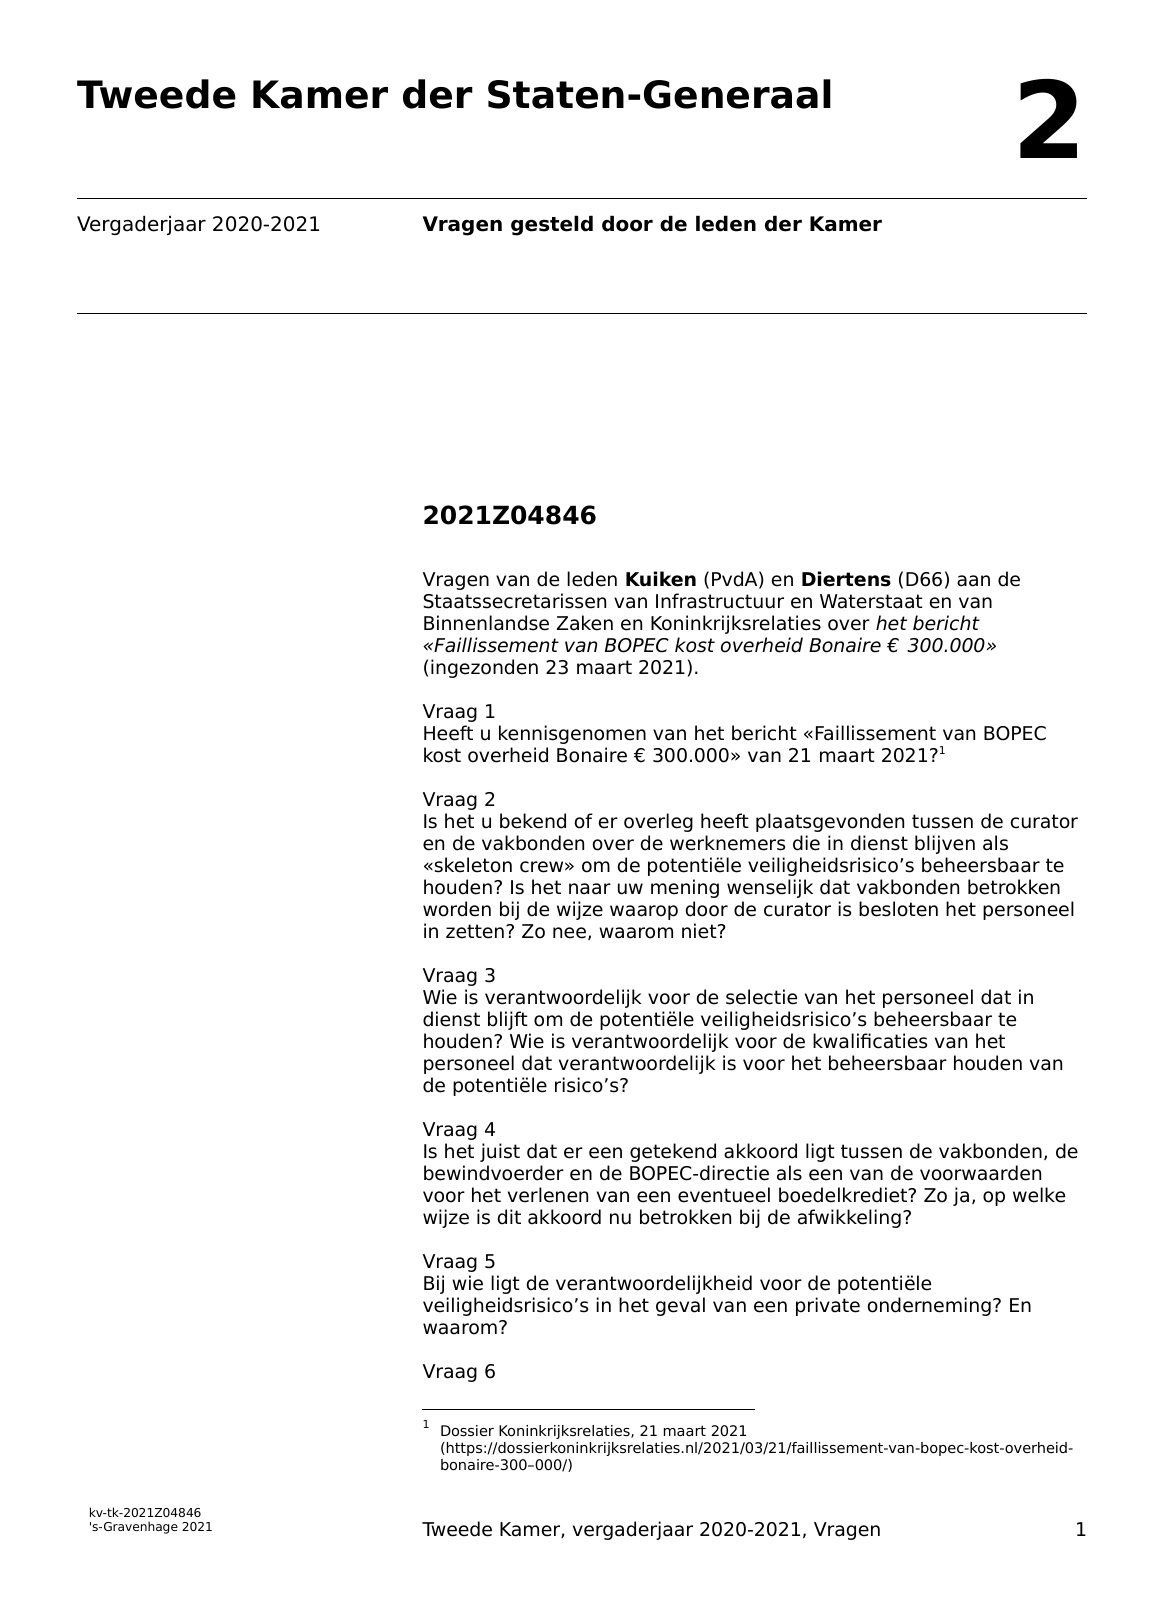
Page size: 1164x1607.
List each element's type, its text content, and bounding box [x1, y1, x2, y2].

text Vraag 5 [422, 1251, 1087, 1273]
text Vraag 3 [422, 965, 1087, 987]
text kv-tk-2021Z04846 [88, 1506, 323, 1520]
text Bij wie ligt de verantwoordelijkheid voor de potentiële veiligheidsrisico’s in het geval van een private onderneming? En waarom? [422, 1273, 1087, 1339]
text Vraag 6 [422, 1361, 1087, 1383]
text Is het u bekend of er overleg heeft plaatsgevonden tussen de curator en de vakbonden over de werknemers die in dienst blijven als «skeleton crew» om de potentiële veiligheidsrisico’s beheersbaar te houden? Is het naar uw mening wenselijk dat vakbonden betrokken worden bij de wijze waarop door de curator is besloten het personeel in zetten? Zo nee, waarom niet? [422, 811, 1087, 943]
text 's-Gravenhage 2021 [88, 1520, 323, 1534]
text Dossier Koninkrijksrelaties, 21 maart 2021 (https://dossierkoninkrijksrelaties.nl/2021/03/21/faillissement-van-bopec-kost-overheid-bonaire-300–000/) [422, 1418, 1087, 1474]
text Vragen van de leden Kuiken (PvdA) en Diertens (D66) aan de Staatssecretarissen van Infrastructuur en Waterstaat en van Binnenlandse Zaken en Koninkrijksrelaties over het bericht «Faillissement van BOPEC kost overheid Bonaire € 300.000» (ingezonden 23 maart 2021). [422, 569, 1087, 679]
text Wie is verantwoordelijk voor de selectie van het personeel dat in dienst blijft om de potentiële veiligheidsrisico’s beheersbaar te houden? Wie is verantwoordelijk voor de kwalificaties van het personeel dat verantwoordelijk is voor het beheersbaar houden van de potentiële risico’s? [422, 987, 1087, 1097]
text Heeft u kennisgenomen van het bericht «Faillissement van BOPEC kost overheid Bonaire € 300.000» van 21 maart 2021? [422, 723, 1087, 767]
text Vraag 4 [422, 1119, 1087, 1141]
table_header Tweede Kamer der Staten-Generaal [77, 59, 886, 198]
text Vraag 1 [422, 701, 1087, 723]
text Is het juist dat er een getekend akkoord ligt tussen de vakbonden, de bewindvoerder en de BOPEC-directie als een van de voorwaarden voor het verlenen van een eventueel boedelkrediet? Zo ja, op welke wijze is dit akkoord nu betrokken bij de afwikkeling? [422, 1141, 1087, 1229]
table_header 2 [886, 59, 1087, 198]
text Vraag 2 [422, 789, 1087, 811]
table_cell Vragen gesteld door de leden der Kamer [422, 199, 1087, 313]
text 2021Z04846 [422, 501, 1087, 531]
table_cell Vergaderjaar 2020-2021 [77, 199, 422, 313]
